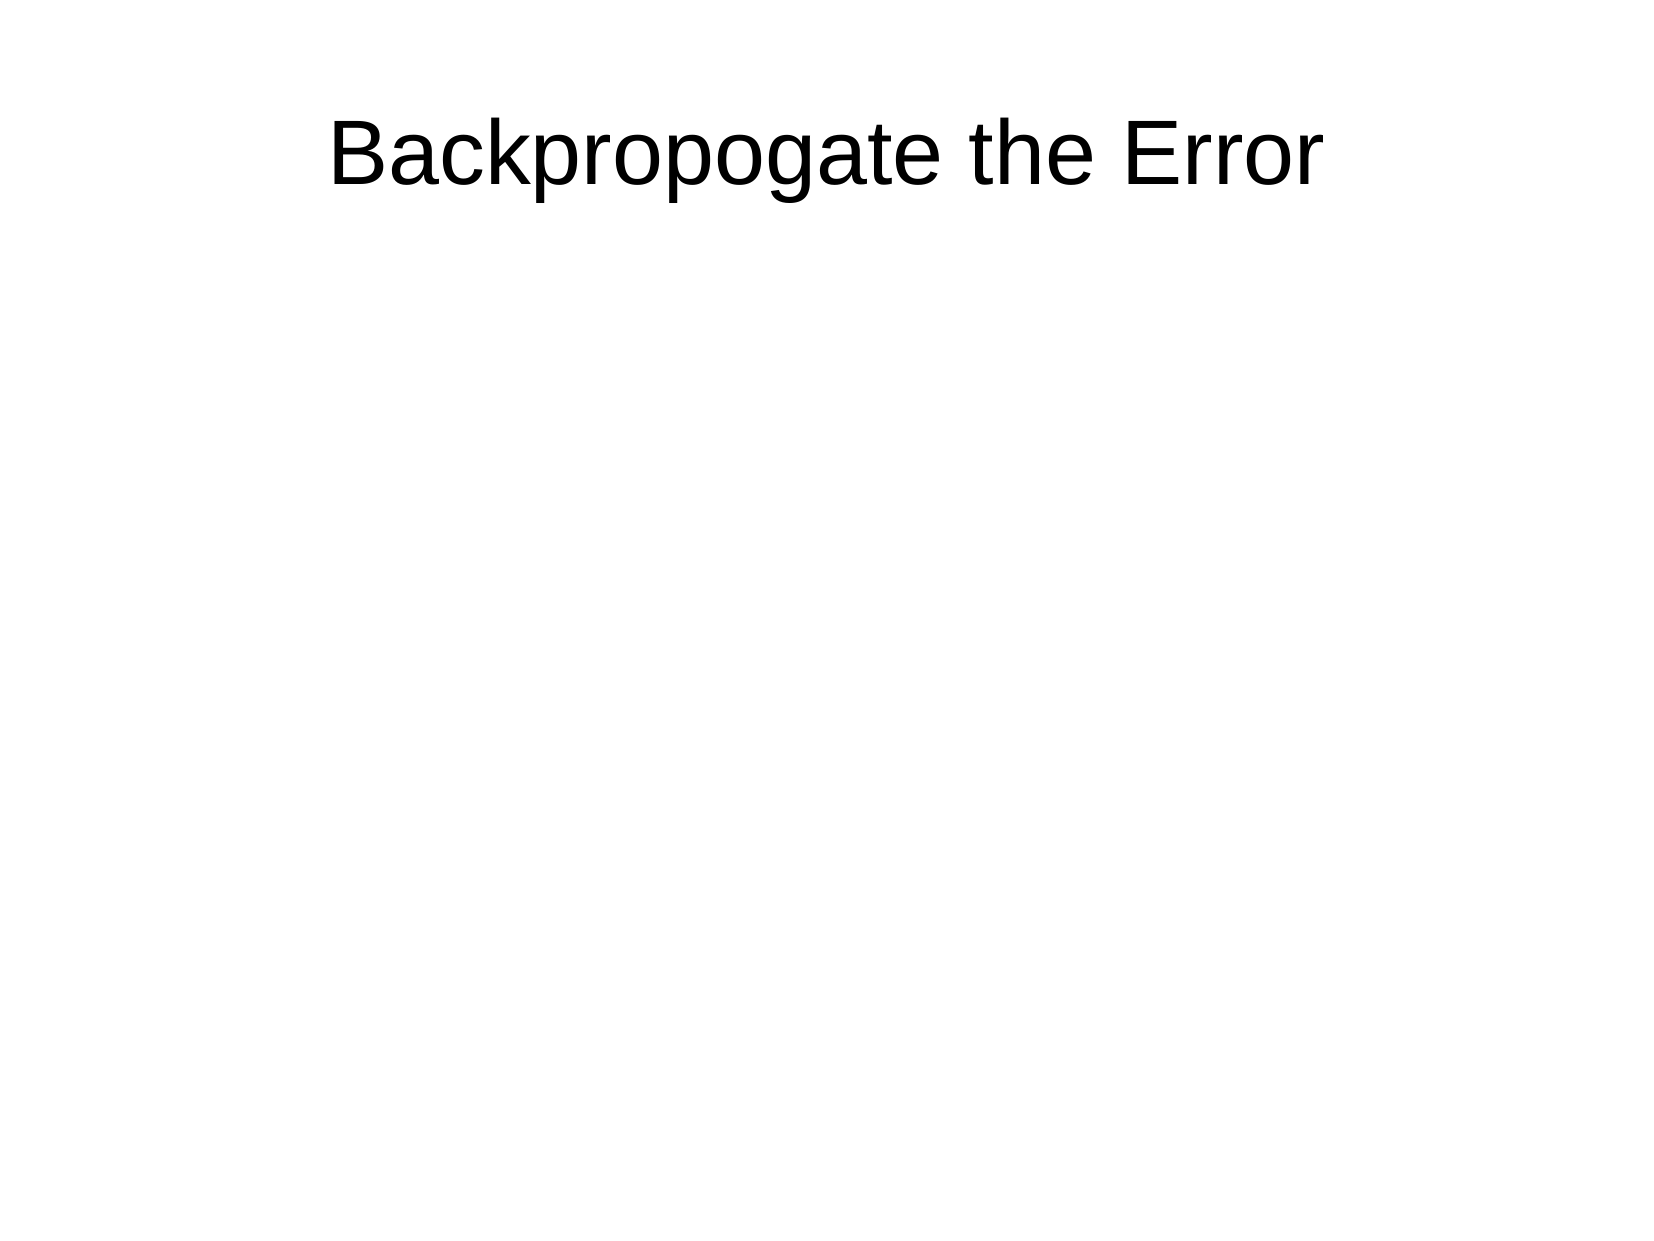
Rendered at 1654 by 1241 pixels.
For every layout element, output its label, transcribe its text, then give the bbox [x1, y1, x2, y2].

title Backpropogate the Error [82, 49, 1571, 257]
